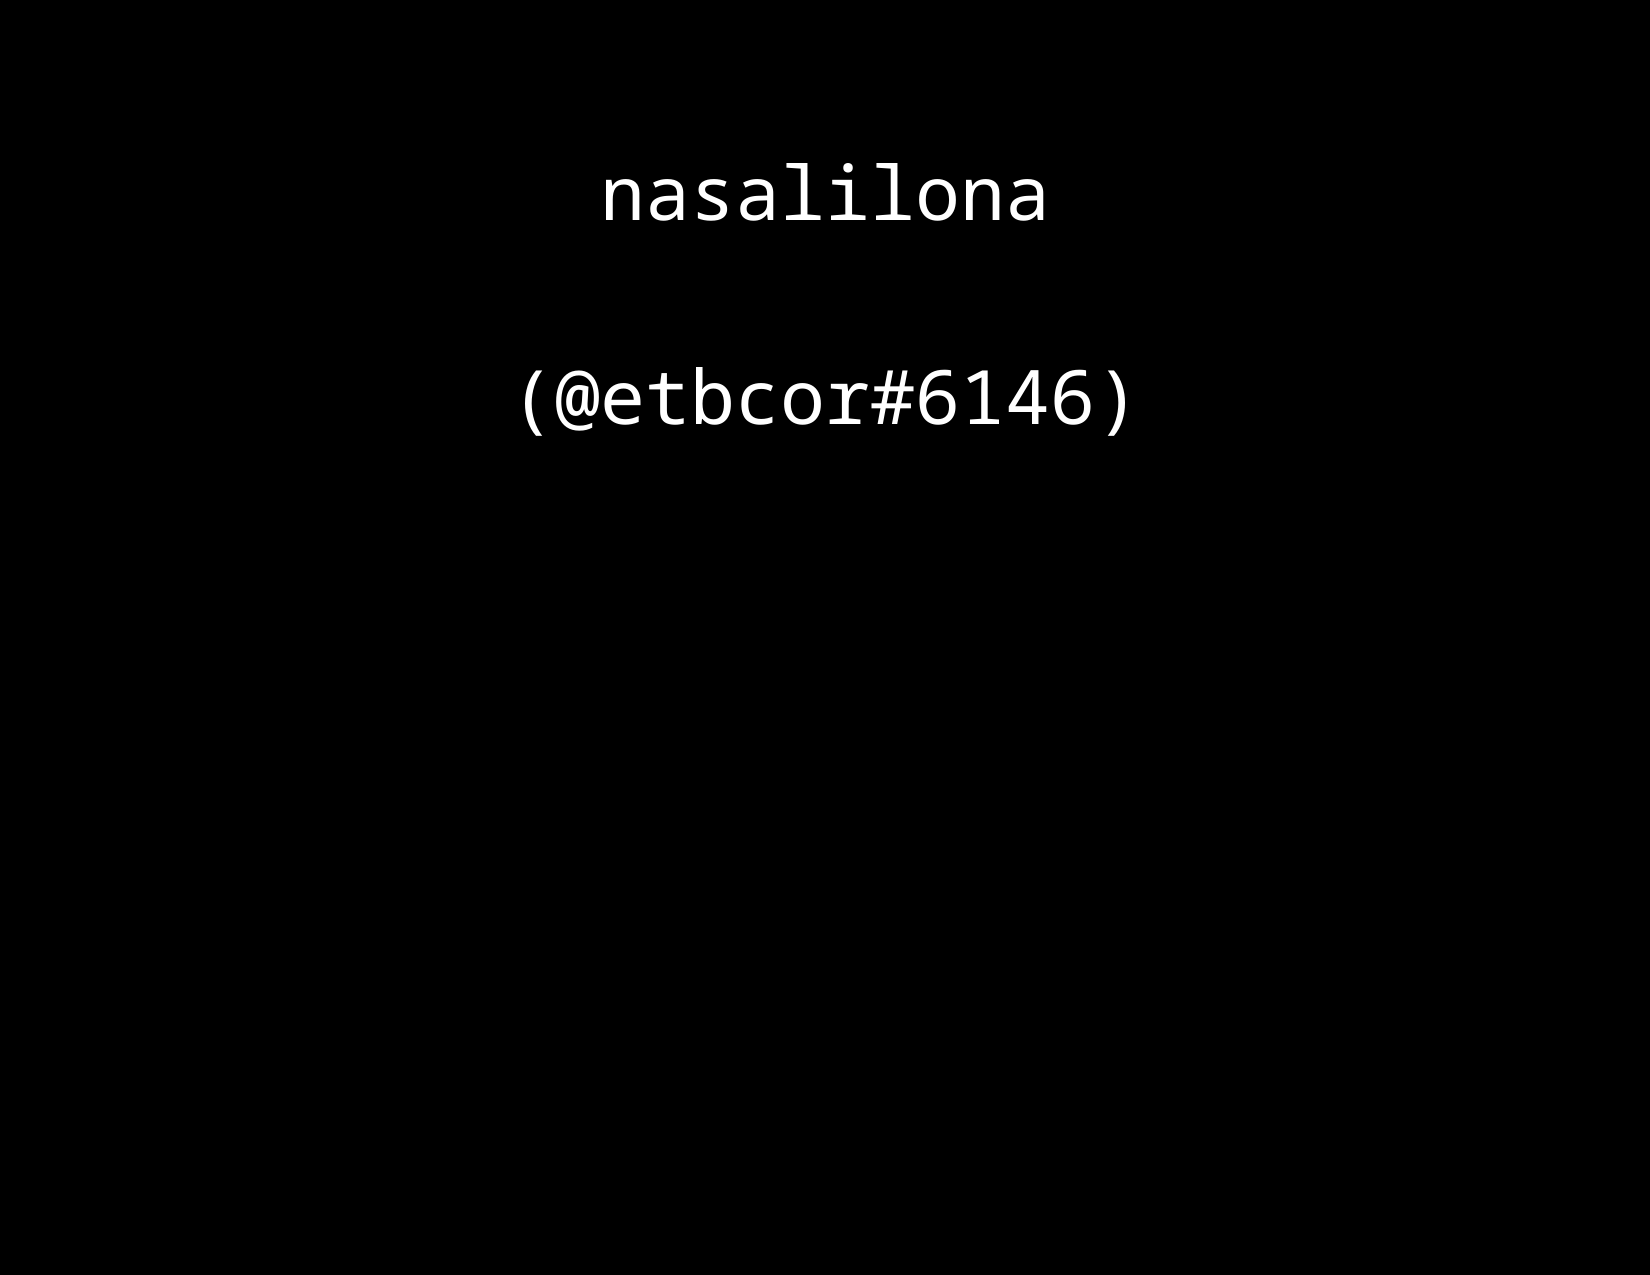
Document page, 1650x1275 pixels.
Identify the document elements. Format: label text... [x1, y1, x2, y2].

text nasalilona [37, 140, 1612, 242]
text (@etbcor#6146) [37, 344, 1612, 446]
